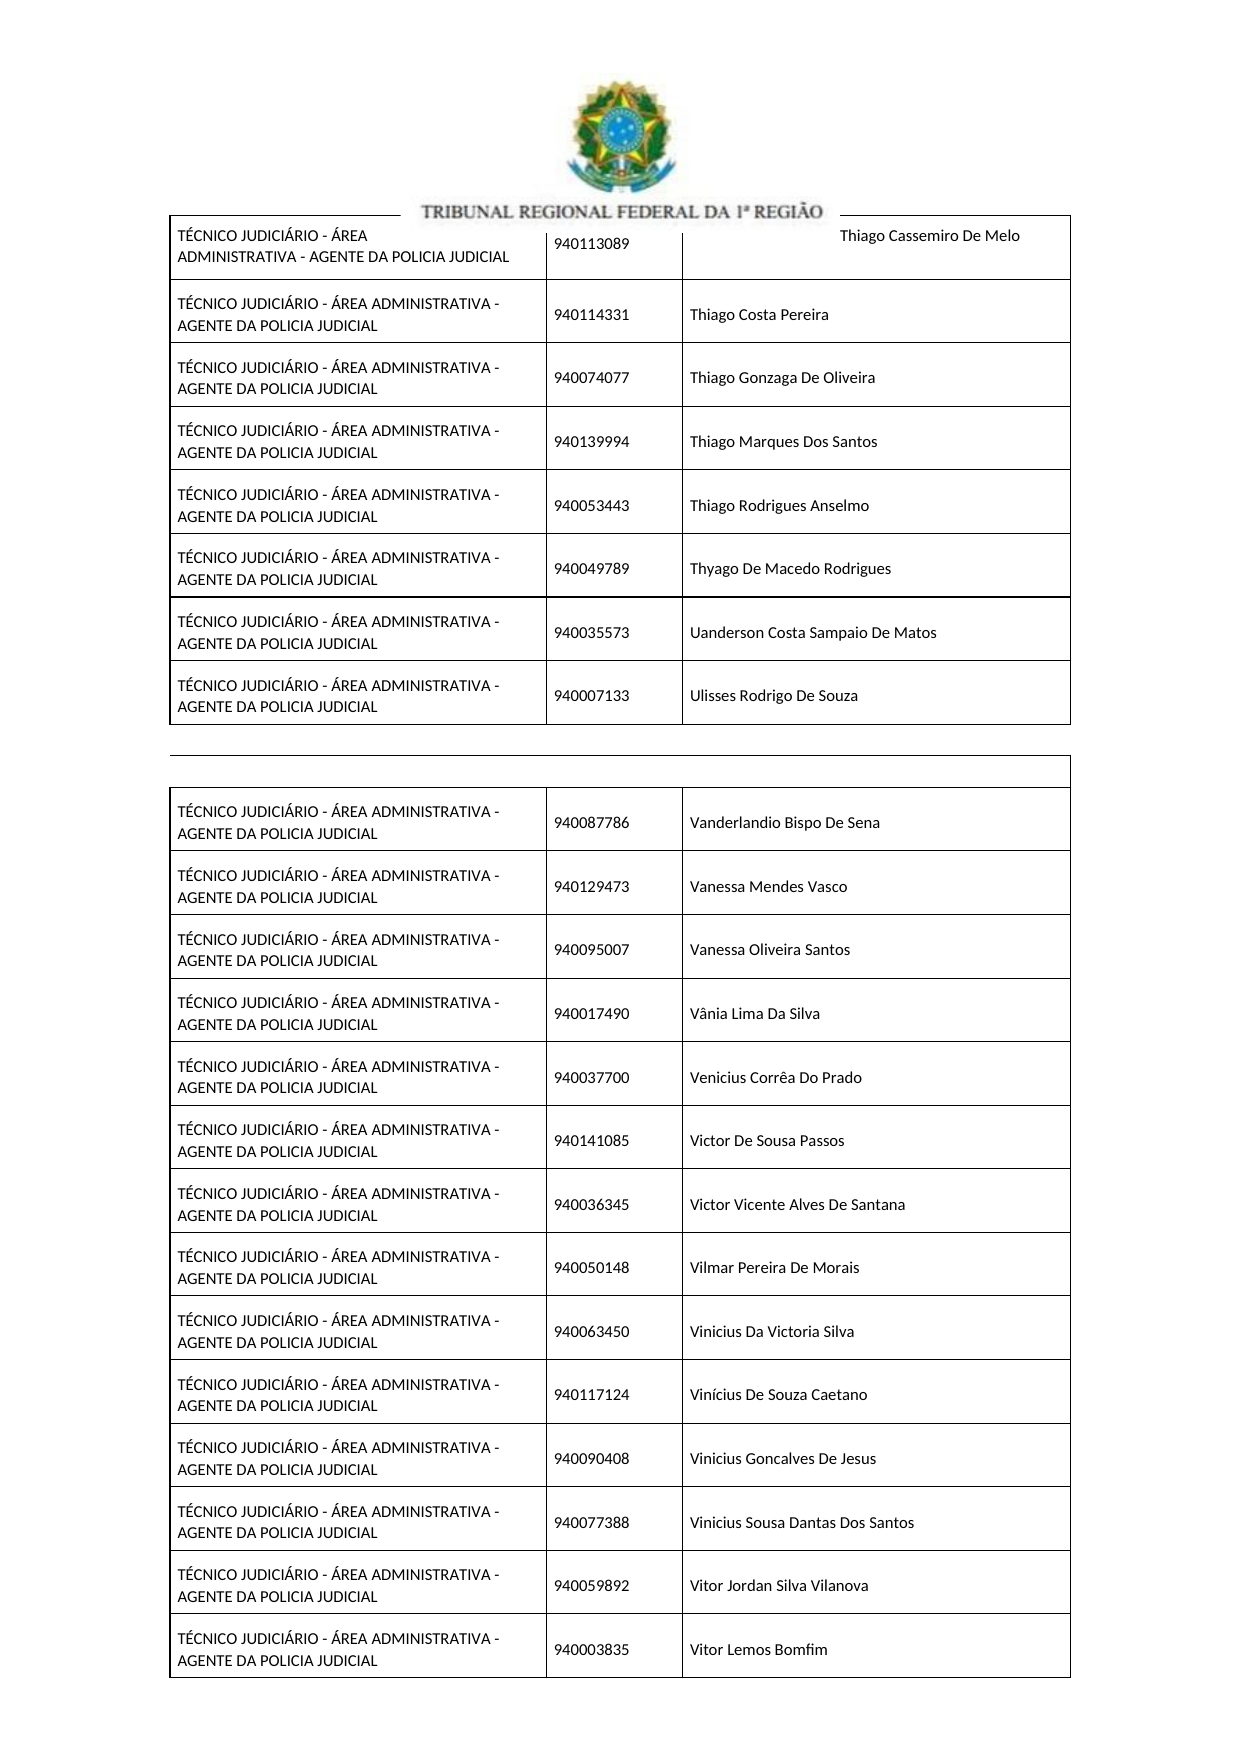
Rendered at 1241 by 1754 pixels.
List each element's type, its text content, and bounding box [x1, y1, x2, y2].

table_cell TÉCNICO JUDICIÁRIO - ÁREA ADMINISTRATIVA - AGENTE DA POLICIA JUDICIAL [171, 1424, 546, 1486]
table_cell Venicius Corrêa Do Prado [683, 1042, 1070, 1105]
table_cell 940037700 [547, 1042, 682, 1105]
table_cell 940050148 [547, 1233, 682, 1295]
table_cell 940095007 [547, 915, 682, 977]
table_cell TÉCNICO JUDICIÁRIO - ÁREA ADMINISTRATIVA - AGENTE DA POLICIA JUDICIAL [171, 1233, 546, 1295]
table_cell TÉCNICO JUDICIÁRIO - ÁREA ADMINISTRATIVA - AGENTE DA POLICIA JUDICIAL [171, 1169, 546, 1232]
table_cell TÉCNICO JUDICIÁRIO - ÁREA ADMINISTRATIVA - AGENTE DA POLICIA JUDICIAL [171, 1360, 546, 1422]
table_cell TÉCNICO JUDICIÁRIO - ÁREA ADMINISTRATIVA - AGENTE DA POLICIA JUDICIAL [171, 1614, 546, 1677]
table_cell Vinicius Sousa Dantas Dos Santos [683, 1487, 1070, 1550]
table_cell 940017490 [547, 979, 682, 1041]
table_cell TÉCNICO JUDICIÁRIO - ÁREA ADMINISTRATIVA - AGENTE DA POLICIA JUDICIAL [171, 407, 546, 469]
table_cell Vitor Lemos Bomfim [683, 1614, 1070, 1677]
table_cell TÉCNICO JUDICIÁRIO - ÁREA ADMINISTRATIVA - AGENTE DA POLICIA JUDICIAL [171, 1106, 546, 1168]
table_cell TÉCNICO JUDICIÁRIO - ÁREA ADMINISTRATIVA - AGENTE DA POLICIA JUDICIAL [171, 534, 546, 596]
table_cell TÉCNICO JUDICIÁRIO - ÁREA ADMINISTRATIVA - AGENTE DA POLICIA JUDICIAL [171, 788, 546, 850]
table_cell Vanessa Oliveira Santos [683, 915, 1070, 977]
table_cell Thiago Cassemiro De Melo [683, 216, 1070, 278]
table_cell 940053443 [547, 470, 682, 533]
table_cell Vânia Lima Da Silva [683, 979, 1070, 1041]
table_cell 940063450 [547, 1296, 682, 1359]
table_cell 940059892 [547, 1551, 682, 1613]
table_cell TÉCNICO JUDICIÁRIO - ÁREA ADMINISTRATIVA - AGENTE DA POLICIA JUDICIAL [171, 280, 546, 342]
table_header INSCRIÇÃO [546, 756, 683, 787]
table_cell 940003835 [547, 1614, 682, 1677]
table_cell 940036345 [547, 1169, 682, 1232]
table_cell Ulisses Rodrigo De Souza [683, 661, 1070, 723]
table_cell TÉCNICO JUDICIÁRIO - ÁREA ADMINISTRATIVA - AGENTE DA POLICIA JUDICIAL [171, 598, 546, 660]
table_cell TÉCNICO JUDICIÁRIO - ÁREA ADMINISTRATIVA - AGENTE DA POLICIA JUDICIAL [171, 1487, 546, 1550]
table_cell TÉCNICO JUDICIÁRIO - ÁREA ADMINISTRATIVA - AGENTE DA POLICIA JUDICIAL [171, 1296, 546, 1359]
table_cell 940049789 [547, 534, 682, 596]
table_cell TÉCNICO JUDICIÁRIO - ÁREA ADMINISTRATIVA - AGENTE DA POLICIA JUDICIAL [171, 343, 546, 406]
table_header CARGO [170, 756, 546, 787]
table_cell 940117124 [547, 1360, 682, 1422]
table_cell Vanessa Mendes Vasco [683, 851, 1070, 914]
table_cell 940087786 [547, 788, 682, 850]
table_cell 940139994 [547, 407, 682, 469]
table_cell TÉCNICO JUDICIÁRIO - ÁREA ADMINISTRATIVA - AGENTE DA POLICIA JUDICIAL [171, 470, 546, 533]
table_cell Victor Vicente Alves De Santana [683, 1169, 1070, 1232]
table_cell TÉCNICO JUDICIÁRIO - ÁREA ADMINISTRATIVA - AGENTE DA POLICIA JUDICIAL [171, 216, 546, 278]
table_cell 940090408 [547, 1424, 682, 1486]
table_cell Vinícius De Souza Caetano [683, 1360, 1070, 1422]
table_cell Vitor Jordan Silva Vilanova [683, 1551, 1070, 1613]
table_header NOME [683, 756, 1070, 787]
table_cell TÉCNICO JUDICIÁRIO - ÁREA ADMINISTRATIVA - AGENTE DA POLICIA JUDICIAL [171, 1042, 546, 1105]
table_cell Vinicius Da Victoria Silva [683, 1296, 1070, 1359]
table_cell 940113089 [547, 233, 682, 278]
table_cell Victor De Sousa Passos [683, 1106, 1070, 1168]
table_cell Thiago Costa Pereira [683, 280, 1070, 342]
table_cell TÉCNICO JUDICIÁRIO - ÁREA ADMINISTRATIVA - AGENTE DA POLICIA JUDICIAL [171, 661, 546, 723]
table_cell TÉCNICO JUDICIÁRIO - ÁREA ADMINISTRATIVA - AGENTE DA POLICIA JUDICIAL [171, 979, 546, 1041]
table_cell Vinicius Goncalves De Jesus [683, 1424, 1070, 1486]
table_cell Thiago Rodrigues Anselmo [683, 470, 1070, 533]
table_cell Thiago Gonzaga De Oliveira [683, 343, 1070, 406]
table_cell 940129473 [547, 851, 682, 914]
table_cell 940074077 [547, 343, 682, 406]
table_cell Vilmar Pereira De Morais [683, 1233, 1070, 1295]
table_cell 940007133 [547, 661, 682, 723]
table_cell Uanderson Costa Sampaio De Matos [683, 598, 1070, 660]
table_cell TÉCNICO JUDICIÁRIO - ÁREA ADMINISTRATIVA - AGENTE DA POLICIA JUDICIAL [171, 915, 546, 977]
table_cell 940077388 [547, 1487, 682, 1550]
table_cell TÉCNICO JUDICIÁRIO - ÁREA ADMINISTRATIVA - AGENTE DA POLICIA JUDICIAL [171, 851, 546, 914]
table_cell TÉCNICO JUDICIÁRIO - ÁREA ADMINISTRATIVA - AGENTE DA POLICIA JUDICIAL [171, 1551, 546, 1613]
table_cell Thyago De Macedo Rodrigues [683, 534, 1070, 596]
table_cell 940035573 [547, 598, 682, 660]
table_cell 940114331 [547, 280, 682, 342]
table_cell Thiago Marques Dos Santos [683, 407, 1070, 469]
table_cell 940141085 [547, 1106, 682, 1168]
table_cell Vanderlandio Bispo De Sena [683, 788, 1070, 850]
